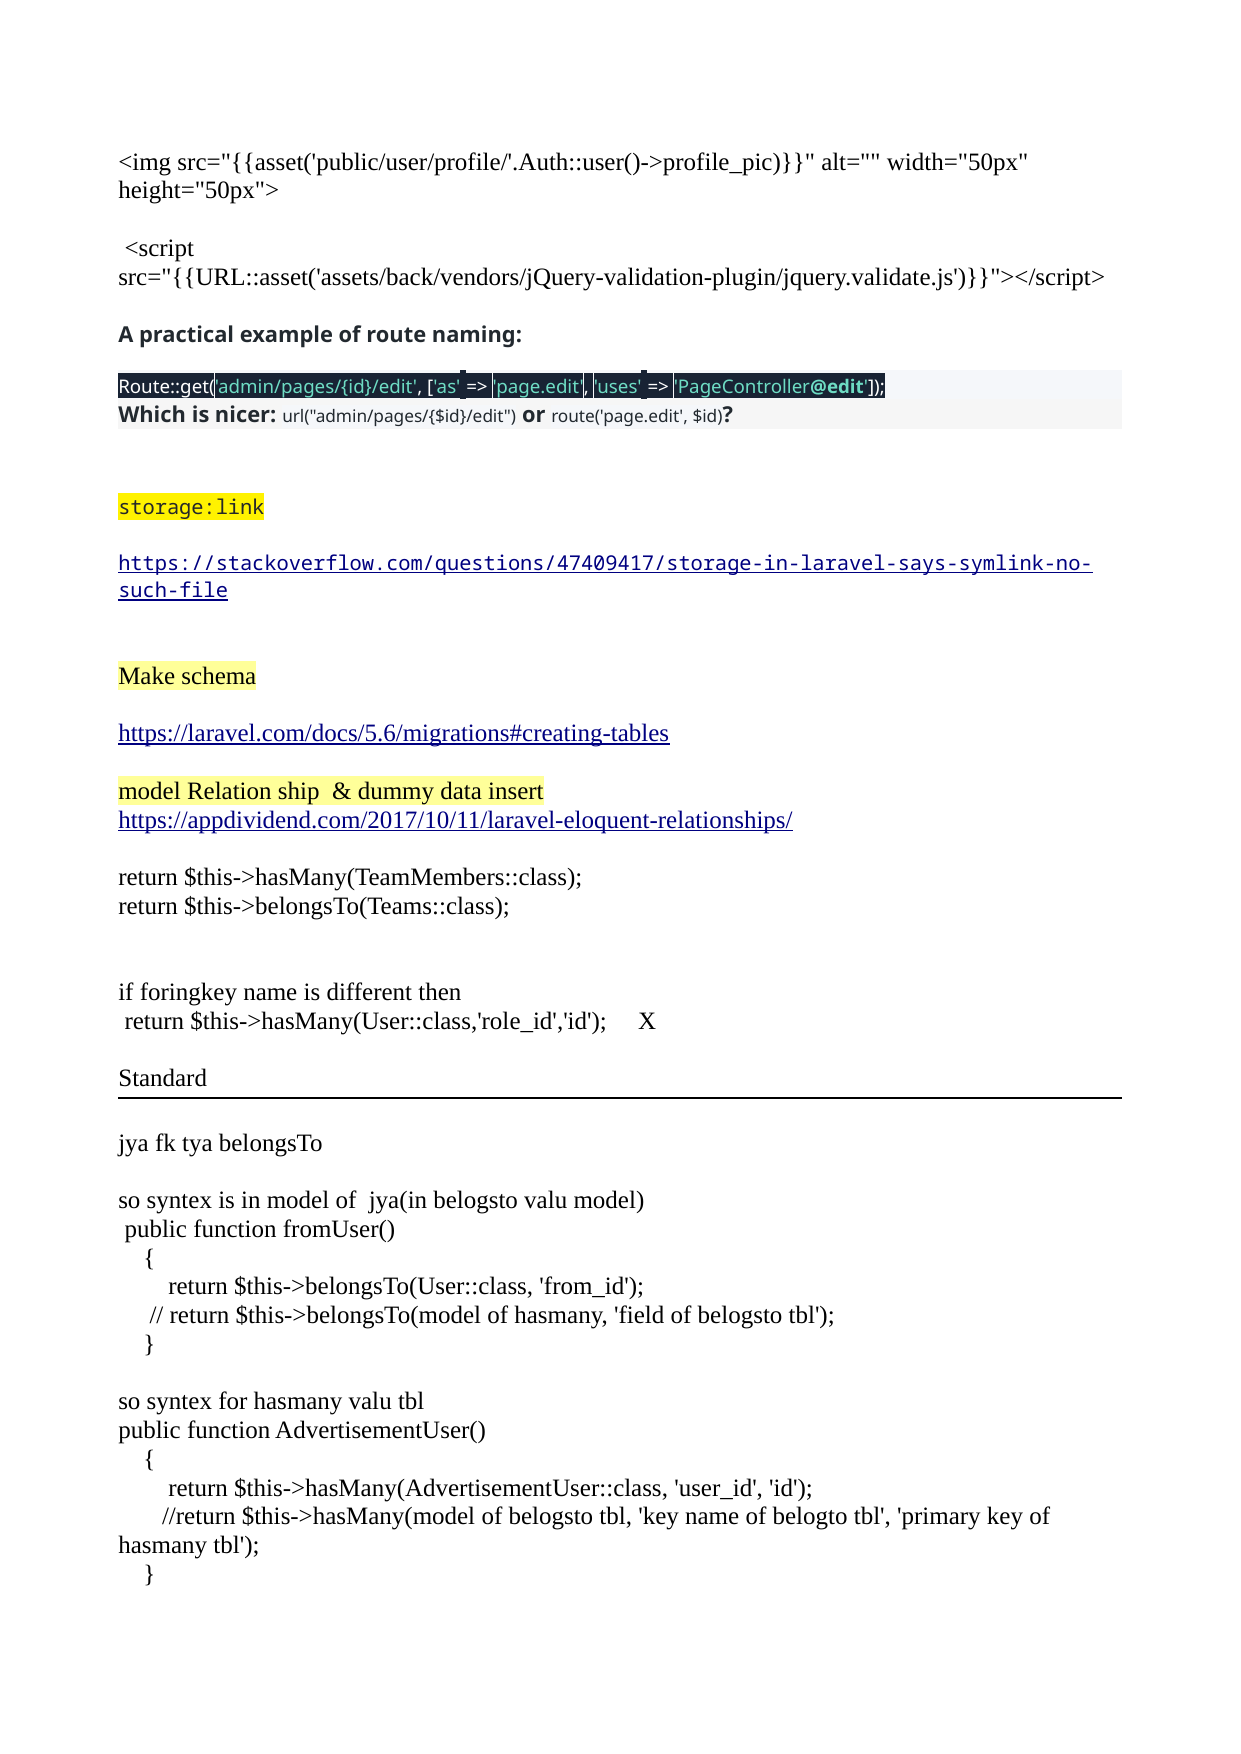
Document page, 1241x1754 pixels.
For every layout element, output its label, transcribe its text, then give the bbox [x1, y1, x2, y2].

text } [118, 1559, 1122, 1588]
text so syntex for hasmany valu tbl [118, 1386, 1122, 1415]
text Standard [118, 1063, 1122, 1097]
text return $this->belongsTo(User::class, 'from_id'); [118, 1271, 1122, 1300]
text storage:link [118, 493, 1122, 520]
text } [118, 1329, 1122, 1358]
text <img src="{{asset('public/user/profile/'.Auth::user()->profile_pic)}}" alt="" width="50px" height="50px"> [118, 147, 1122, 204]
text <script src="{{URL::asset('assets/back/vendors/jQuery-validation-plugin/jquery.validate.js')}}"></script> [118, 233, 1122, 291]
text return $this->hasMany(TeamMembers::class); [118, 862, 1122, 891]
text https://laravel.com/docs/5.6/migrations#creating-tables [118, 718, 1122, 747]
text return $this->hasMany(AdvertisementUser::class, 'user_id', 'id'); [118, 1473, 1122, 1501]
text so syntex is in model of jya(in belogsto valu model) [118, 1185, 1122, 1214]
text { [118, 1444, 1122, 1473]
text return $this->hasMany(User::class,'role_id','id'); X [118, 1006, 1122, 1035]
text public function fromUser() [118, 1214, 1122, 1243]
text public function AdvertisementUser() [118, 1415, 1122, 1444]
text Route::get('admin/pages/{id}/edit', ['as' => 'page.edit', 'uses' => 'PageController@edit']); [118, 370, 1122, 399]
text jya fk tya belongsTo [118, 1128, 1122, 1156]
text https://appdividend.com/2017/10/11/laravel-eloquent-relationships/ [118, 805, 1122, 833]
text return $this->belongsTo(Teams::class); [118, 891, 1122, 920]
text // return $this->belongsTo(model of hasmany, 'field of belogsto tbl'); [118, 1300, 1122, 1329]
text https://stackoverflow.com/questions/47409417/storage-in-laravel-says-symlink-no-such-file [118, 548, 1122, 603]
text { [118, 1243, 1122, 1271]
text if foringkey name is different then [118, 977, 1122, 1006]
text //return $this->hasMany(model of belogsto tbl, 'key name of belogto tbl', 'primary key of hasmany tbl'); [118, 1501, 1122, 1559]
text Which is nicer: url("admin/pages/{$id}/edit") or route('page.edit', $id)? [118, 399, 1122, 429]
text model Relation ship & dummy data insert [118, 776, 1122, 805]
text A practical example of route naming: [118, 319, 1122, 349]
text Make schema [118, 661, 1122, 690]
